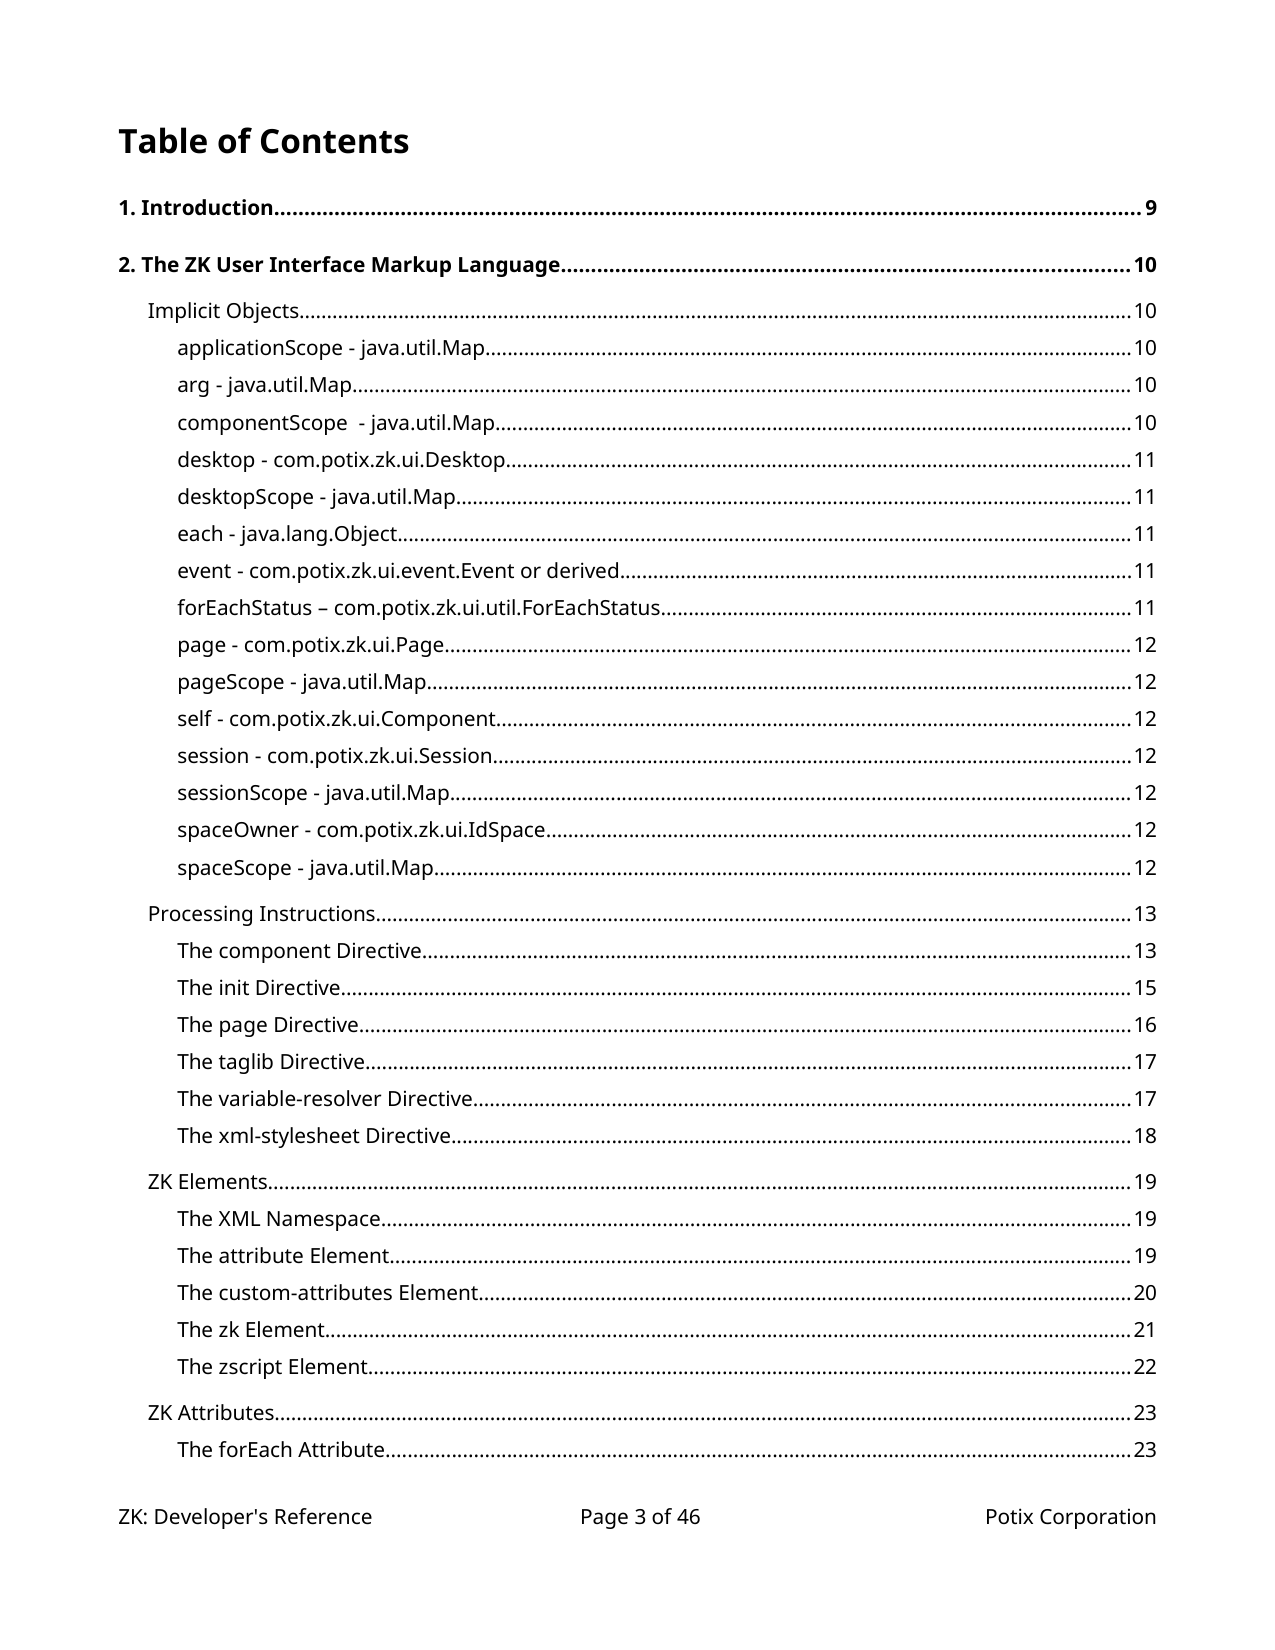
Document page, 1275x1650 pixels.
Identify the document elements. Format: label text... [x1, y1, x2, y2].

text spaceScope - java.util.Map 12 [177, 853, 1157, 881]
text The taglib Directive 17 [177, 1047, 1157, 1075]
text The page Directive 16 [177, 1010, 1157, 1038]
text desktop - com.potix.zk.ui.Desktop 11 [177, 445, 1157, 473]
text desktopScope - java.util.Map 11 [177, 482, 1157, 510]
text The zscript Element 22 [177, 1352, 1157, 1381]
text arg - java.util.Map 10 [177, 371, 1157, 399]
text The attribute Element 19 [177, 1241, 1157, 1269]
text The variable-resolver Directive 17 [177, 1084, 1157, 1112]
text Implicit Objects 10 [148, 296, 1157, 325]
text The xml-stylesheet Directive 18 [177, 1121, 1157, 1149]
text pageScope - java.util.Map 12 [177, 667, 1157, 696]
text The XML Namespace 19 [177, 1204, 1157, 1232]
text The init Directive 15 [177, 973, 1157, 1001]
text The forEach Attribute 23 [177, 1436, 1157, 1464]
text page - com.potix.zk.ui.Page 12 [177, 630, 1157, 658]
text 2. The ZK User Interface Markup Language 10 [118, 251, 1157, 279]
text ZK Attributes 23 [148, 1398, 1157, 1427]
text self - com.potix.zk.ui.Component 12 [177, 704, 1157, 733]
text spaceOwner - com.potix.zk.ui.IdSpace 12 [177, 816, 1157, 844]
text sessionScope - java.util.Map 12 [177, 778, 1157, 807]
text forEachStatus – com.potix.zk.ui.util.ForEachStatus 11 [177, 593, 1157, 621]
text The component Directive 13 [177, 936, 1157, 964]
text componentScope - java.util.Map 10 [177, 408, 1157, 436]
text event - com.potix.zk.ui.event.Event or derived 11 [177, 556, 1157, 584]
text 1. Introduction 9 [118, 193, 1157, 221]
text session - com.potix.zk.ui.Session 12 [177, 741, 1157, 770]
text applicationScope - java.util.Map 10 [177, 333, 1157, 362]
text The custom-attributes Element 20 [177, 1278, 1157, 1307]
text The zk Element 21 [177, 1315, 1157, 1344]
text ZK Elements 19 [148, 1167, 1157, 1195]
text each - java.lang.Object 11 [177, 519, 1157, 547]
subtitle Table of Contents [118, 118, 1157, 163]
text Processing Instructions 13 [148, 899, 1157, 927]
